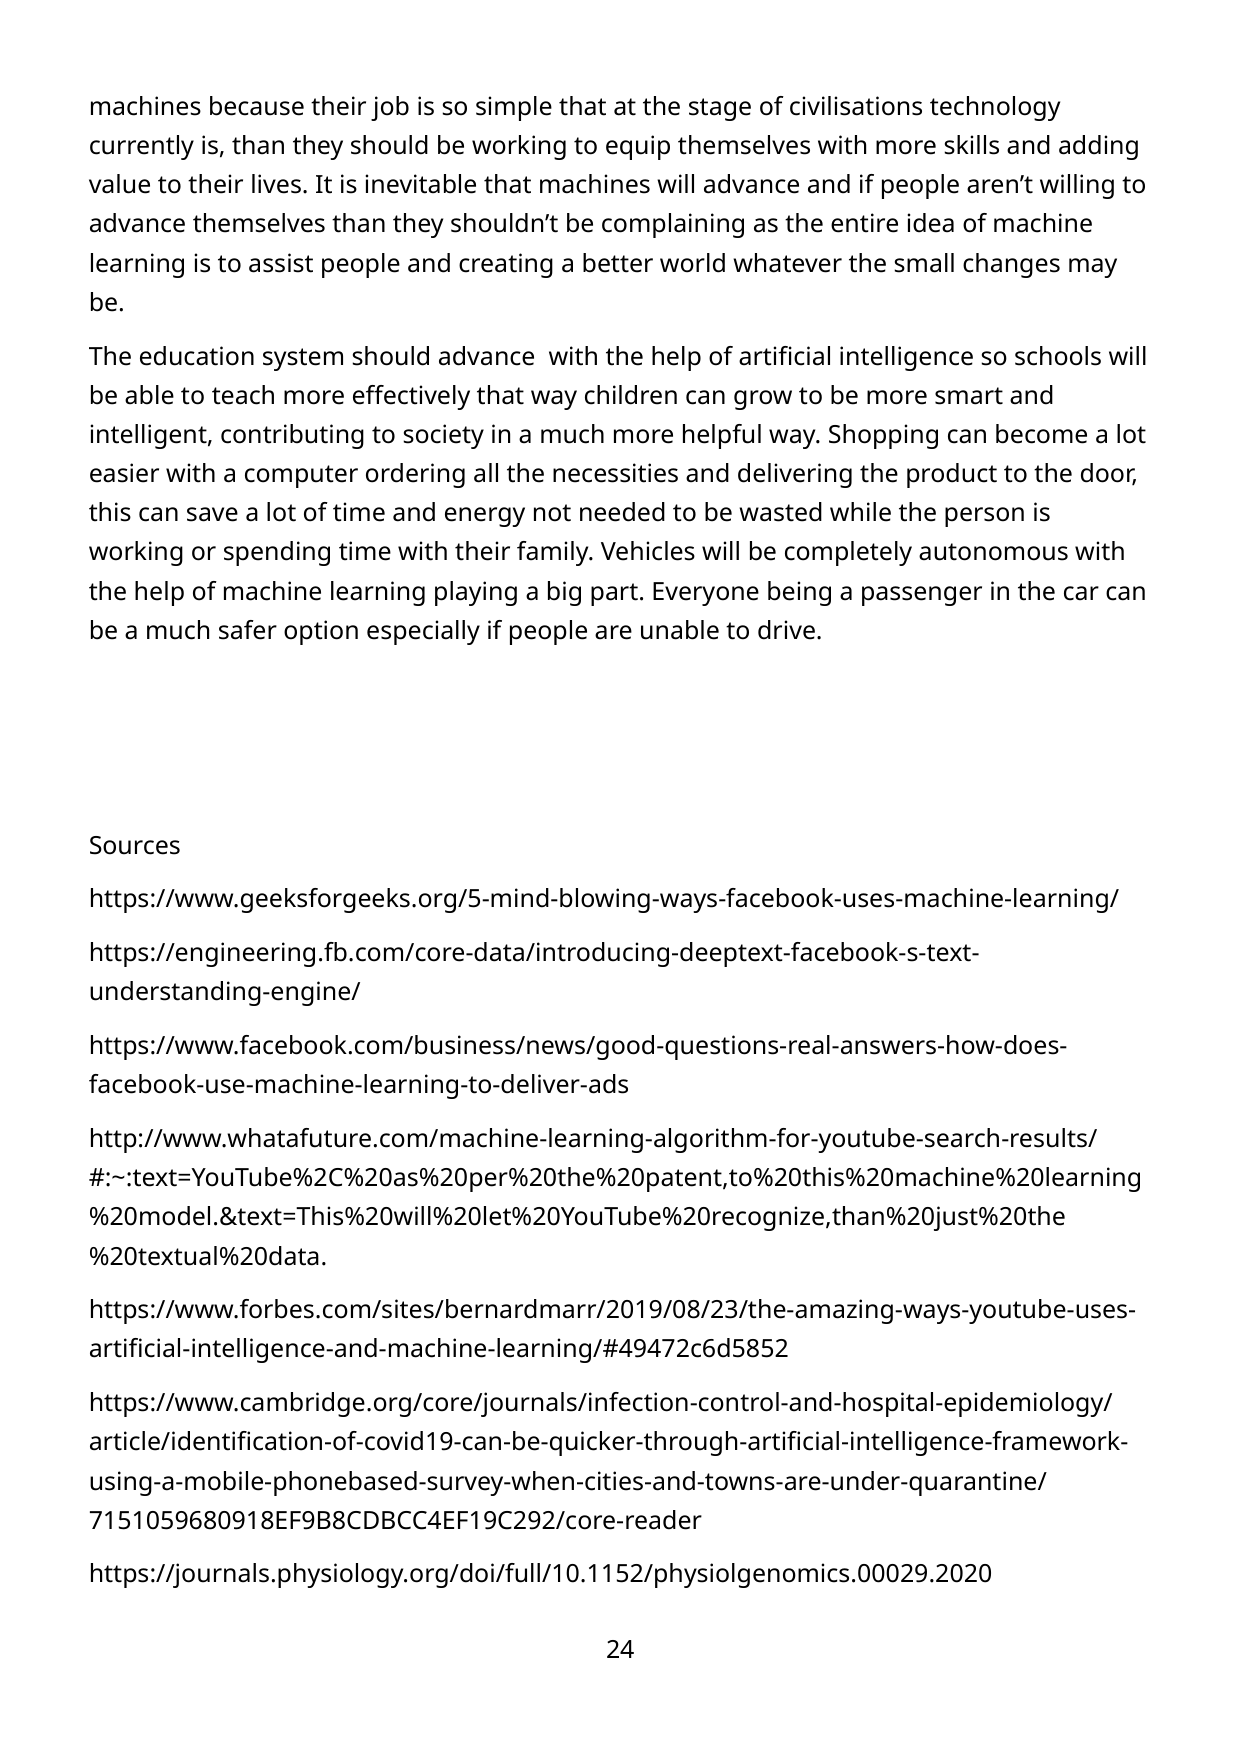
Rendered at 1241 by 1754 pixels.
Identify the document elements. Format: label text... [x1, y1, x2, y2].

text http://www.whatafuture.com/machine-learning-algorithm-for-youtube-search-results/#:~:text=YouTube%2C%20as%20per%20the%20patent,to%20this%20machine%20learning%20model.&text=This%20will%20let%20YouTube%20recognize,than%20just%20the%20textual%20data. [88, 1121, 1152, 1272]
text https://www.forbes.com/sites/bernardmarr/2019/08/23/the-amazing-ways-youtube-uses-artificial-intelligence-and-machine-learning/#49472c6d5852 [88, 1292, 1152, 1365]
text https://engineering.fb.com/core-data/introducing-deeptext-facebook-s-text-understanding-engine/ [88, 935, 1152, 1008]
text https://www.cambridge.org/core/journals/infection-control-and-hospital-epidemiology/article/identification-of-covid19-can-be-quicker-through-artificial-intelligence-framework-using-a-mobile-phonebased-survey-when-cities-and-towns-are-under-quarantine/7151059680918EF9B8CDBCC4EF19C292/core-reader [88, 1385, 1152, 1536]
text https://www.geeksforgeeks.org/5-mind-blowing-ways-facebook-uses-machine-learning/ [88, 881, 1152, 915]
text The education system should advance with the help of artificial intelligence so schools will be able to teach more effectively that way children can grow to be more smart and intelligent, contributing to society in a much more helpful way. Shopping can become a lot easier with a computer ordering all the necessities and delivering the product to the door, this can save a lot of time and energy not needed to be wasted while the person is working or spending time with their family. Vehicles will be completely autonomous with the help of machine learning playing a big part. Everyone being a passenger in the car can be a much safer option especially if people are unable to drive. [88, 338, 1152, 646]
text https://www.facebook.com/business/news/good-questions-real-answers-how-does-facebook-use-machine-learning-to-deliver-ads [88, 1028, 1152, 1101]
text https://journals.physiology.org/doi/full/10.1152/physiolgenomics.00029.2020 [88, 1556, 1152, 1590]
text machines because their job is so simple that at the stage of civilisations technology currently is, than they should be working to equip themselves with more skills and adding value to their lives. It is inevitable that machines will advance and if people aren’t willing to advance themselves than they shouldn’t be complaining as the entire idea of machine learning is to assist people and creating a better world whatever the small changes may be. [88, 88, 1152, 318]
text Sources [88, 827, 1152, 861]
